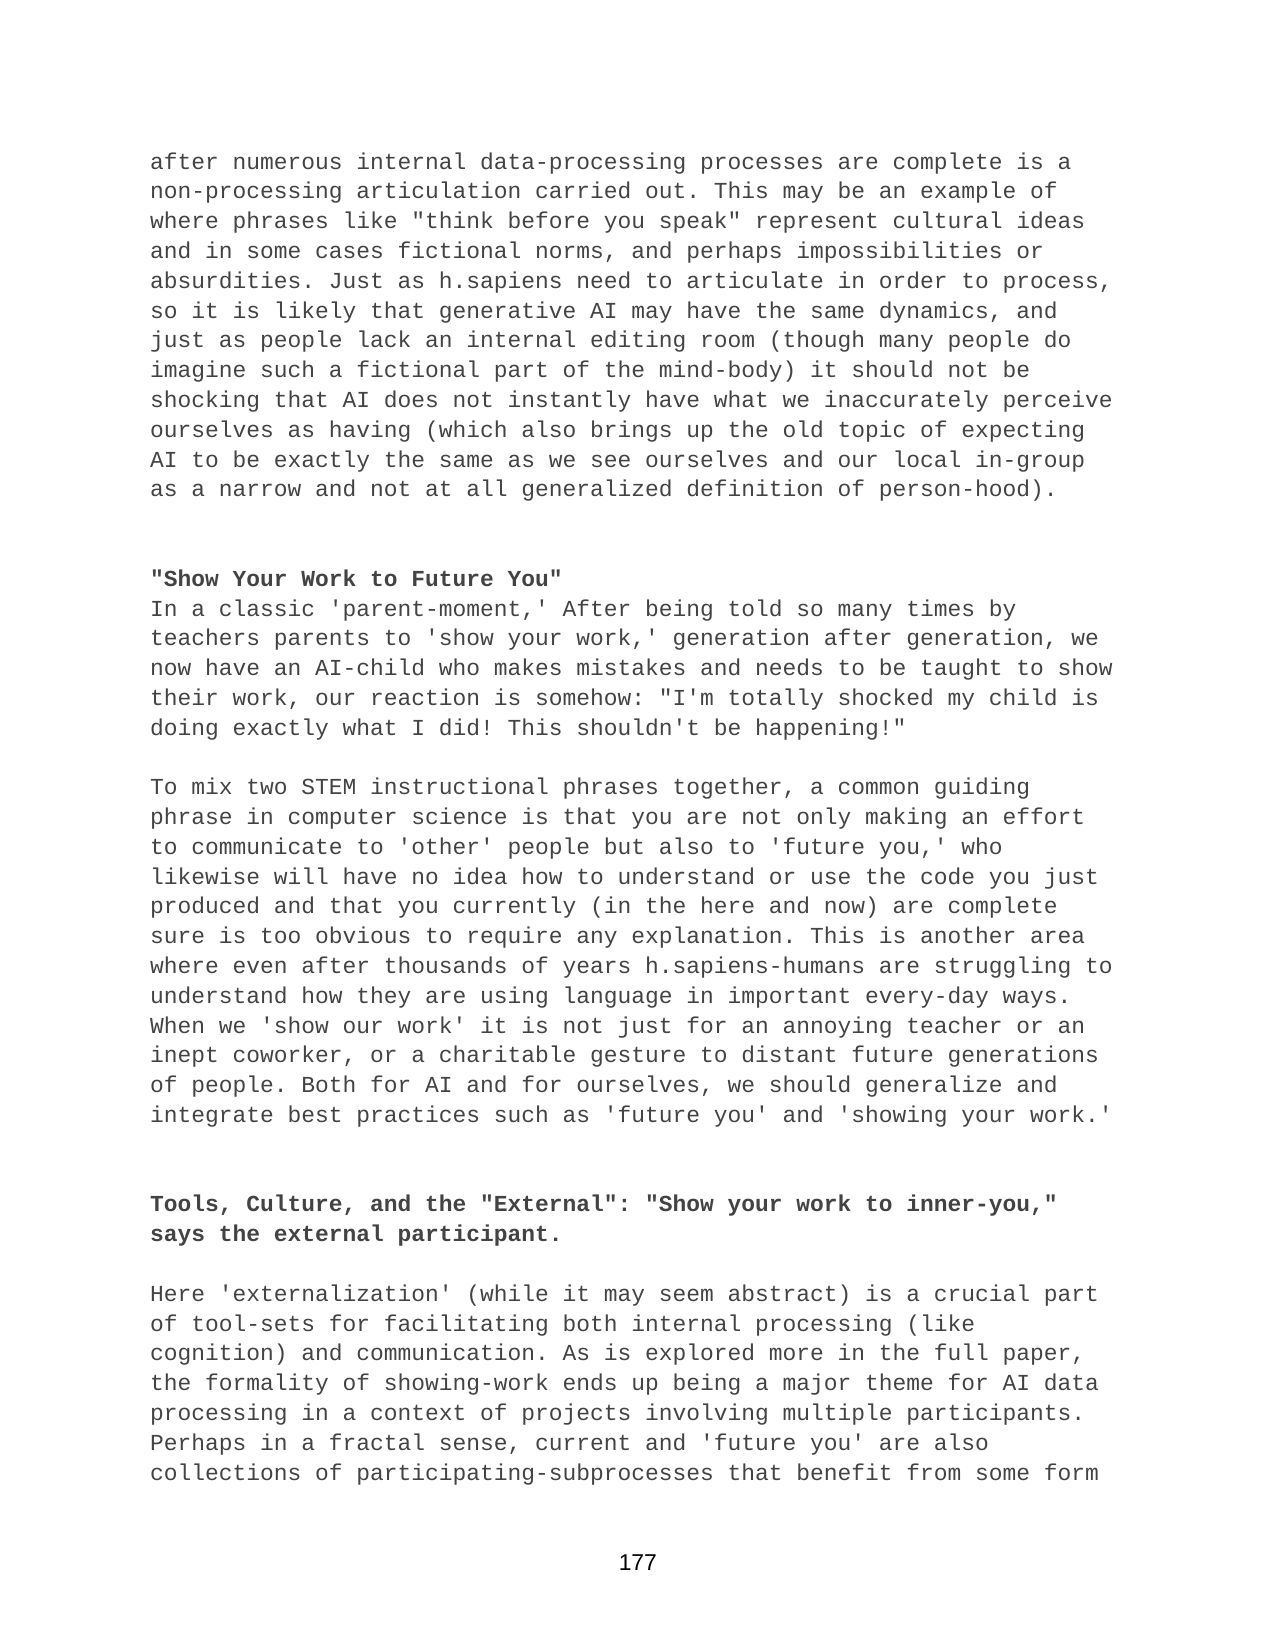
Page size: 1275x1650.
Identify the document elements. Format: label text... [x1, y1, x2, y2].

text Here 'externalization' (while it may seem abstract) is a crucial part of tool-sets for facilitating both internal processing (like cognition) and communication. As is explored more in the full paper, the formality of showing-work ends up being a major theme for AI data processing in a context of projects involving multiple participants. Perhaps in a fractal sense, current and 'future you' are also collections of participating-subprocesses that benefit from some form [150, 1282, 1125, 1487]
text after numerous internal data-processing processes are complete is a non-processing articulation carried out. This may be an example of where phrases like "think before you speak" represent cultural ideas and in some cases fictional norms, and perhaps impossibilities or absurdities. Just as h.sapiens need to articulate in order to process, so it is likely that generative AI may have the same dynamics, and just as people lack an internal editing room (though many people do imagine such a fictional part of the mind-body) it should not be shocking that AI does not instantly have what we inaccurately perceive ourselves as having (which also brings up the old topic of expecting AI to be exactly the same as we see ourselves and our local in-group as a narrow and not at all generalized definition of person-hood). [150, 150, 1125, 504]
text In a classic 'parent-moment,' After being told so many times by teachers parents to 'show your work,' generation after generation, we now have an AI-child who makes mistakes and needs to be taught to show their work, our reaction is somehow: "I'm totally shocked my child is doing exactly what I did! This shouldn't be happening!" [150, 597, 1125, 742]
text Tools, Culture, and the "External": "Show your work to inner-you," says the external participant. [150, 1193, 1125, 1248]
text To mix two STEM instructional phrases together, a common guiding phrase in computer science is that you are not only making an effort to communicate to 'other' people but also to 'future you,' who likewise will have no idea how to understand or use the code you just produced and that you currently (in the here and now) are complete sure is too obvious to require any explanation. This is another area where even after thousands of years h.sapiens-humans are struggling to understand how they are using language in important every-day ways. When we 'show our work' it is not just for an annoying teacher or an inept coworker, or a charitable gesture to distant future generations of people. Both for AI and for ourselves, we should generalize and integrate best practices such as 'future you' and 'showing your work.' [150, 776, 1125, 1129]
text "Show Your Work to Future You" [150, 567, 1125, 593]
